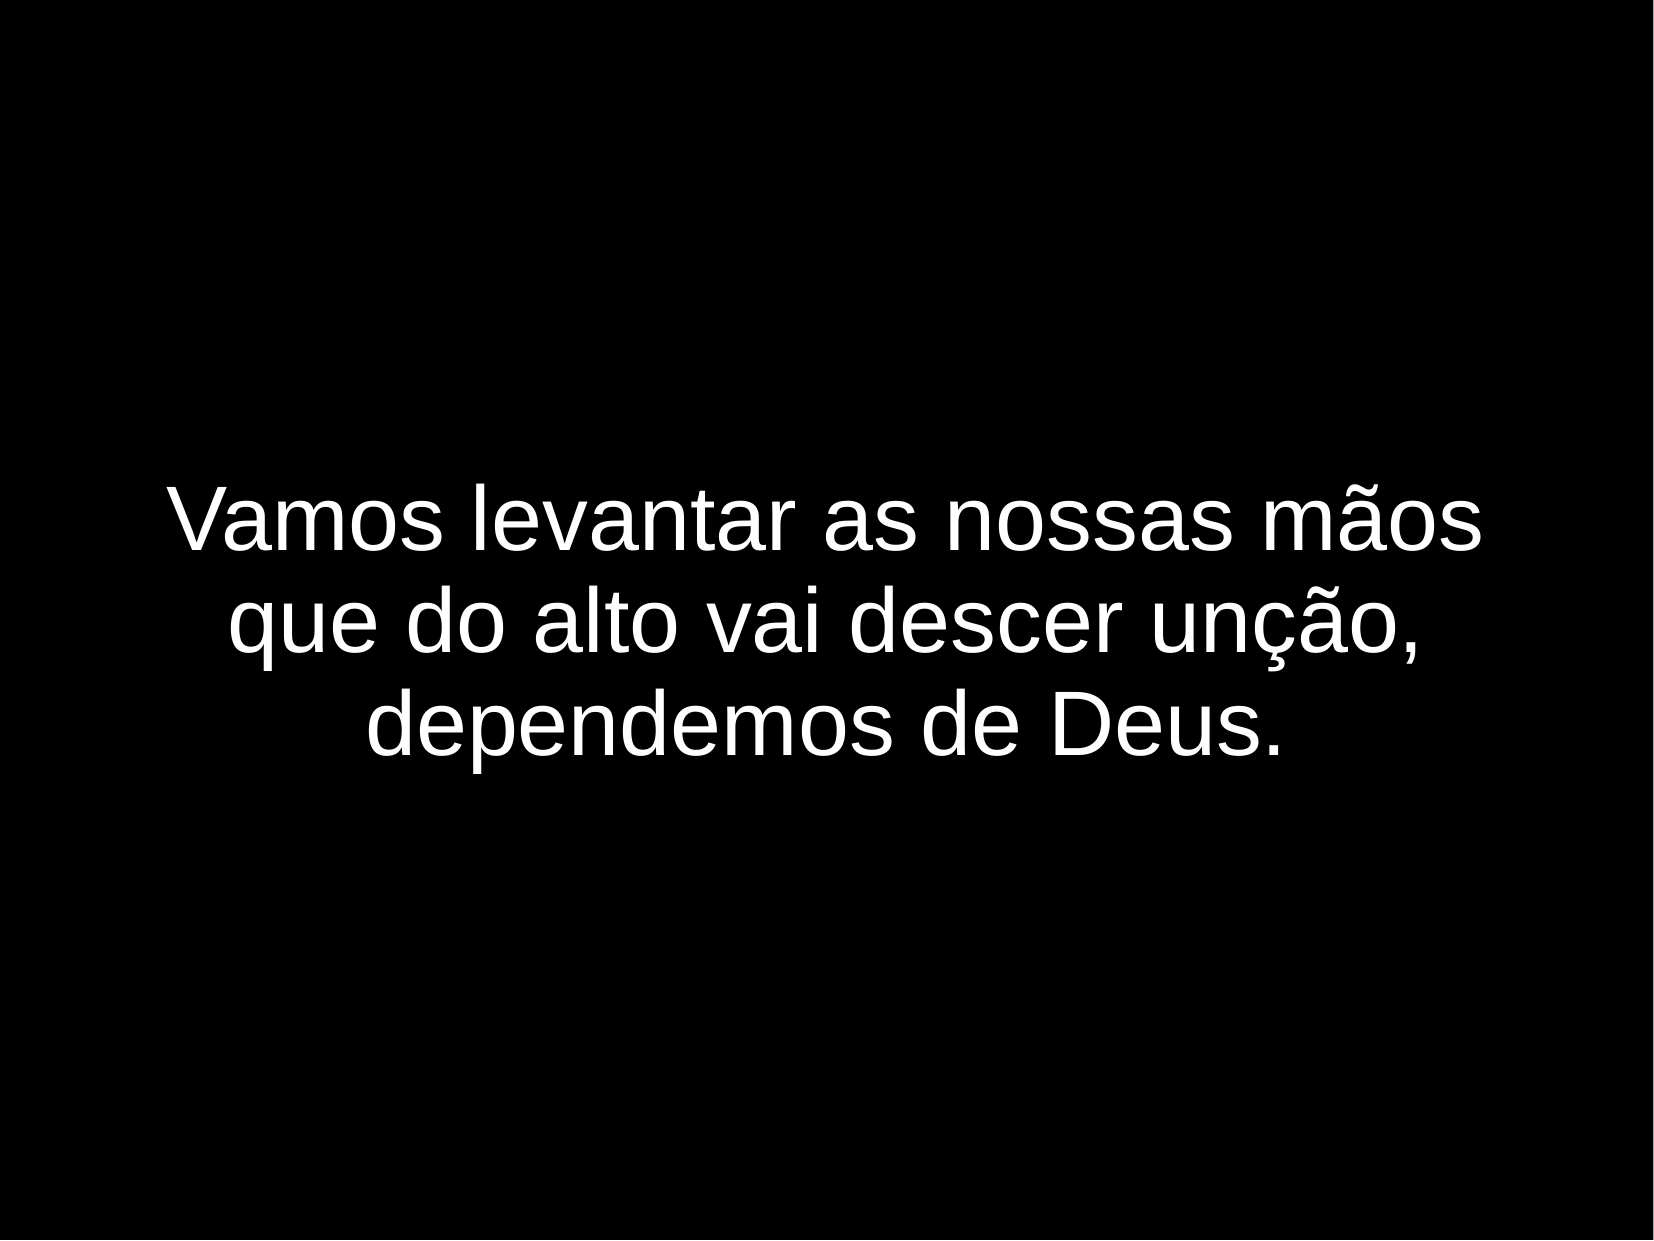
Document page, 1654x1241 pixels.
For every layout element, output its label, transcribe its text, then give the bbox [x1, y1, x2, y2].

subtitle Vamos levantar as nossas mãos que do alto vai descer unção, dependemos de Deus. [82, 49, 1571, 1193]
